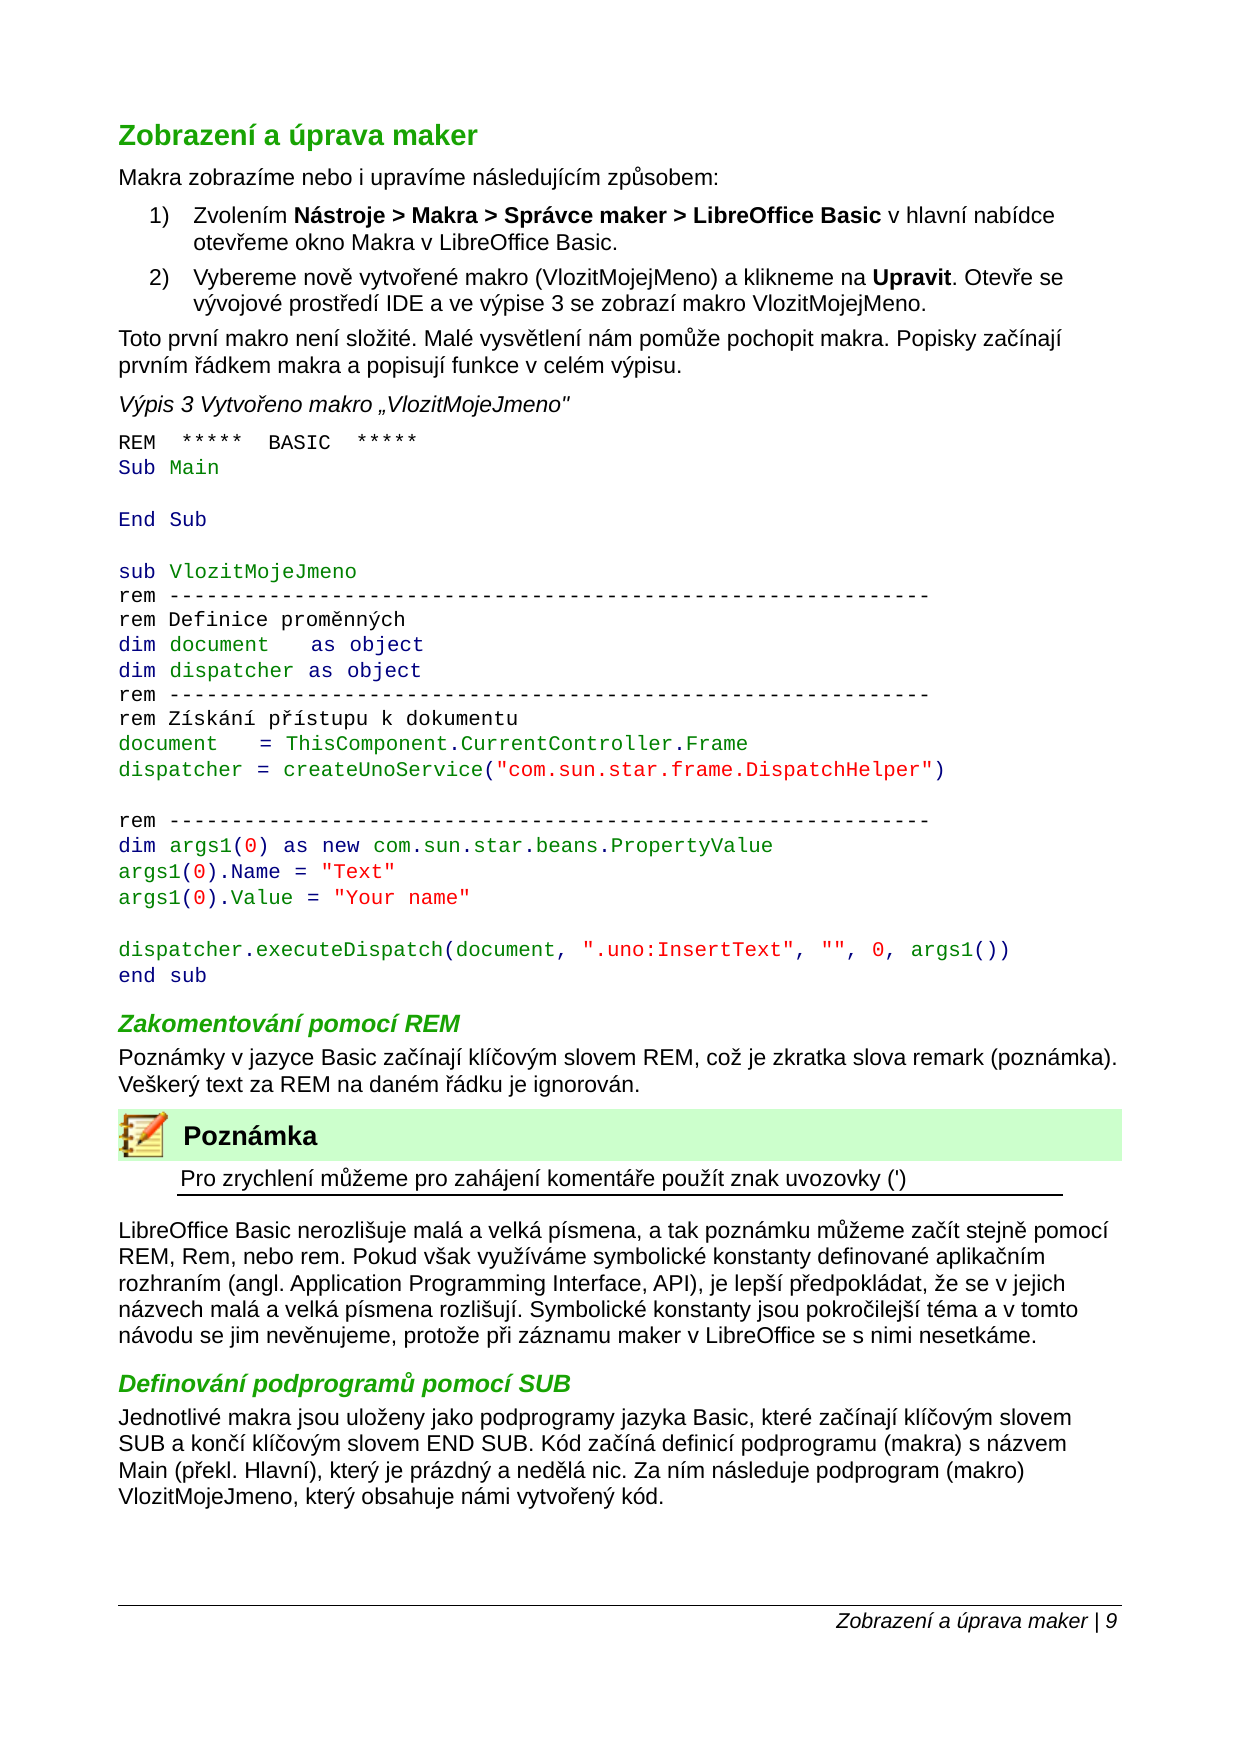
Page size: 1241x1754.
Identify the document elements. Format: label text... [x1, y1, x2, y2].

text LibreOffice Basic nerozlišuje malá a velká písmena, a tak poznámku můžeme začít stejně pomocí REM, Rem, nebo rem. Pokud však využíváme symbolické konstanty definované aplikačním rozhraním (angl. Application Programming Interface, API), je lepší předpokládat, že se v jejich názvech malá a velká písmena rozlišují. Symbolické konstanty jsou pokročilejší téma a v tomto návodu se jim nevěnujeme, protože při záznamu maker v LibreOffice se s nimi nesetkáme. [118, 1217, 1122, 1349]
picture [119, 1110, 170, 1161]
text REM ***** BASIC ***** [118, 432, 1122, 456]
text dispatcher = createUnoService("com.sun.star.frame.DispatchHelper") [118, 758, 1122, 784]
text End Sub [118, 507, 1122, 533]
text Pro zrychlení můžeme pro zahájení komentáře použít znak uvozovky (') [177, 1161, 1063, 1194]
subtitle Poznámka [118, 1109, 1122, 1161]
text dispatcher.executeDispatch(document, ".uno:InsertText", "", 0, args1()) [118, 937, 1122, 963]
text sub VlozitMojeJmeno [118, 559, 1122, 585]
subtitle Definování podprogramů pomocí SUB [118, 1369, 1122, 1398]
text Výpis 3 Vytvořeno makro „VlozitMojeJmeno" [118, 391, 1122, 417]
text rem Získání přístupu k dokumentu [118, 708, 1122, 732]
text dim args1(0) as new com.sun.star.beans.PropertyValue [118, 833, 1122, 859]
text dim document as object [118, 633, 1122, 658]
text rem ------------------------------------------------------------- [118, 809, 1122, 833]
text Sub Main [118, 456, 1122, 482]
text args1(0).Value = "Your name" [118, 885, 1122, 911]
text dim dispatcher as object [118, 658, 1122, 684]
text Jednotlivé makra jsou uloženy jako podprogramy jazyka Basic, které začínají klíčovým slovem SUB a končí klíčovým slovem END SUB. Kód začíná definicí podprogramu (makra) s názvem Main (překl. Hlavní), který je prázdný a nedělá nic. Za ním následuje podprogram (makro) VlozitMojeJmeno, který obsahuje námi vytvořený kód. [118, 1404, 1122, 1509]
list Makra zobrazíme nebo i upravíme následujícím způsobem: [118, 163, 1122, 190]
text Poznámky v jazyce Basic začínají klíčovým slovem REM, což je zkratka slova remark (poznámka). Veškerý text za REM na daném řádku je ignorován. [118, 1044, 1122, 1097]
subtitle Zobrazení a úprava maker [118, 118, 1122, 152]
list Vybereme nově vytvořené makro (VlozitMojejMeno) a klikneme na Upravit. Otevře se vývojové prostředí IDE a ve výpise 3 se zobrazí makro VlozitMojejMeno. [169, 264, 1122, 317]
text Toto první makro není složité. Malé vysvětlení nám pomůže pochopit makra. Popisky začínají prvním řádkem makra a popisují funkce v celém výpisu. [118, 325, 1122, 378]
text end sub [118, 963, 1122, 989]
text rem ------------------------------------------------------------- [118, 585, 1122, 609]
text rem Definice proměnných [118, 609, 1122, 633]
subtitle Zakomentování pomocí REM [118, 1009, 1122, 1038]
text document = ThisComponent.CurrentController.Frame [118, 732, 1122, 758]
text rem ------------------------------------------------------------- [118, 684, 1122, 708]
text args1(0).Name = "Text" [118, 859, 1122, 885]
list Zvolením Nástroje > Makra > Správce maker > LibreOffice Basic v hlavní nabídce otevřeme okno Makra v LibreOffice Basic. [169, 202, 1122, 255]
